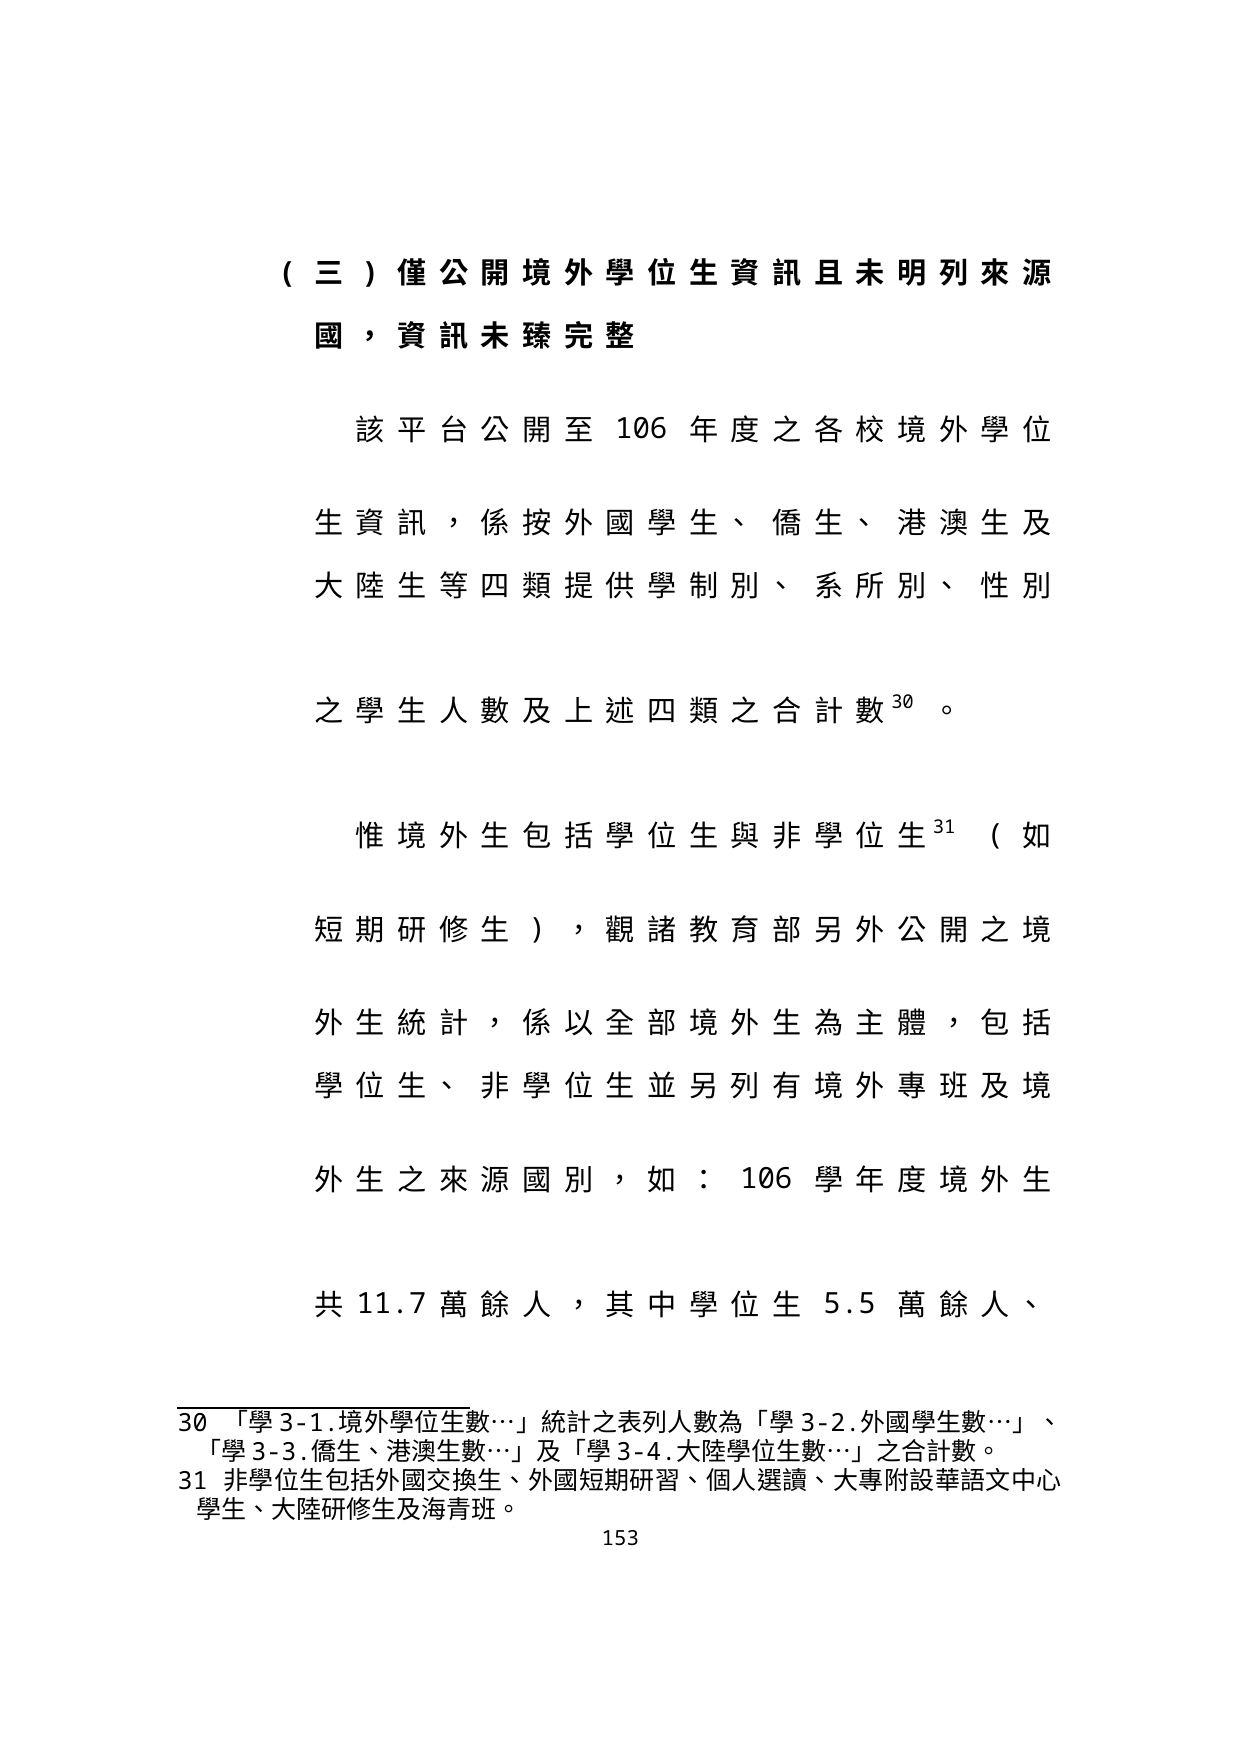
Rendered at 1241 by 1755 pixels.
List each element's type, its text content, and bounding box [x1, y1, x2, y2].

text 「學3-1.境外學位生數…」統計之表列人數為「學3-2.外國學生數…」、「學3-3.僑生、港澳生數…」及「學3-4.大陸學位生數…」之合計數。 [177, 1408, 1063, 1466]
text 惟境外生包括學位生與非學位生(如短期研修生)，觀諸教育部另外公開之境外生統計，係以全部境外生為主體，包括學位生、非學位生並另列有境外專班及境外生之來源國別，如：106學年度境外生共11.7萬餘人，其中學位生5.5萬餘人、 [271, 729, 1058, 1354]
text 非學位生包括外國交換生、外國短期研習、個人選讀、大專附設華語文中心學生、大陸研修生及海青班。 [177, 1466, 1063, 1525]
text 該平台公開至106年度之各校境外學位生資訊，係按外國學生、僑生、港澳生及大陸生等四類提供學制別、系所別、性別之學生人數及上述四類之合計數。 [271, 354, 1058, 729]
text (三)僅公開境外學位生資訊且未明列來源國，資訊未臻完整 [242, 229, 1058, 354]
